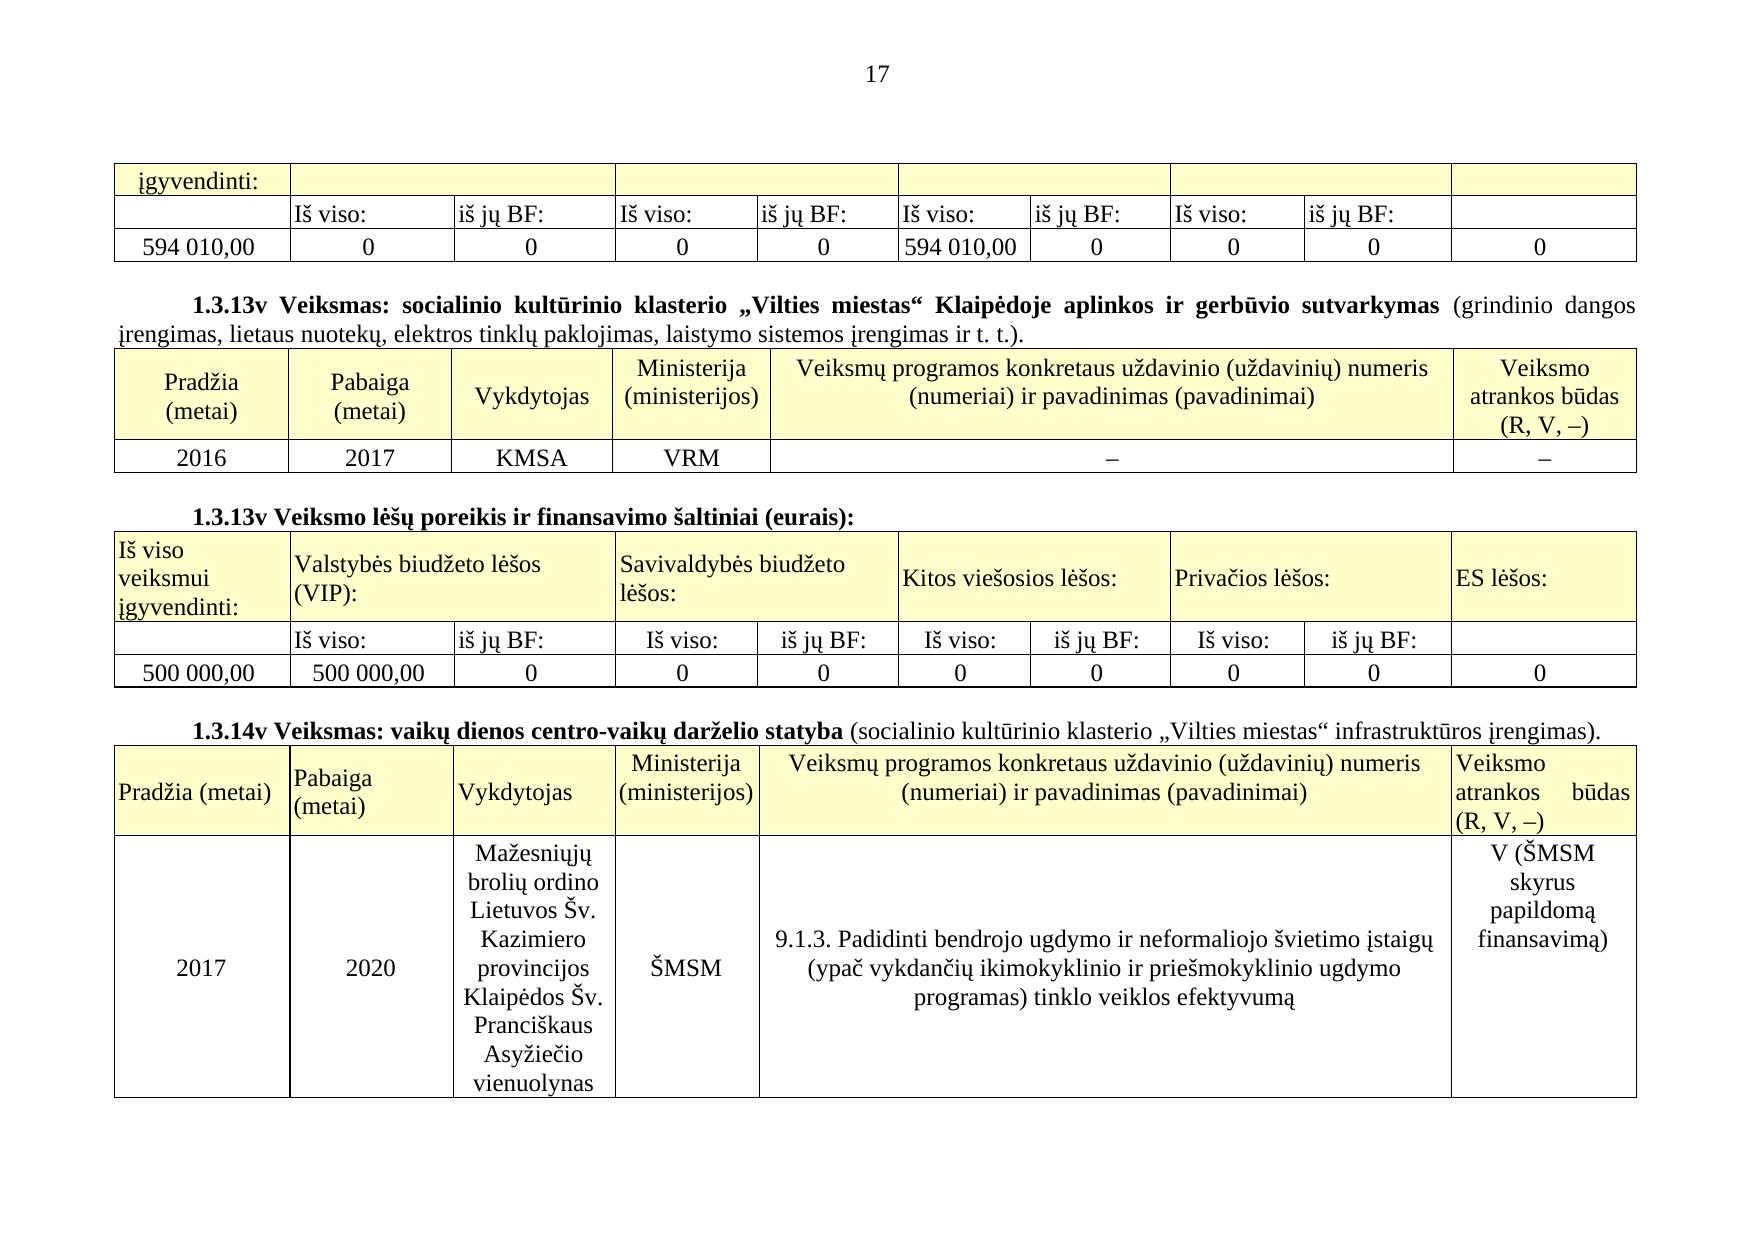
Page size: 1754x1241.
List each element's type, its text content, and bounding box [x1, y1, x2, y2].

table_cell iš jų BF: [758, 622, 898, 654]
table_header Iš viso veiksmui įgyvendinti: [115, 532, 290, 621]
table_cell 0 [1305, 229, 1451, 261]
table_cell [115, 622, 290, 654]
table_cell iš jų BF: [1031, 196, 1170, 228]
table_cell 2017 [289, 440, 451, 472]
table_cell [1452, 622, 1636, 654]
table_cell 0 [758, 655, 898, 686]
table_cell 500 000,00 [115, 655, 290, 686]
table_cell iš jų BF: [455, 622, 615, 654]
table_cell VRM [613, 440, 770, 472]
table_header įgyvendinti: [115, 164, 290, 195]
table_cell 0 [1452, 655, 1636, 686]
table_cell 2016 [115, 440, 288, 472]
table_header [616, 164, 898, 195]
table_cell Iš viso: [899, 622, 1030, 654]
table_header Vykdytojas [452, 349, 612, 439]
text 1.3.14v Veiksmas: vaikų dienos centro-vaikų darželio statyba (socialinio kultūrinio klasterio „Vilties miestas“ infrastruktūros įrengimas). [118, 716, 1636, 745]
table_header Veiksmų programos konkretaus uždavinio (uždavinių) numeris (numeriai) ir pavadinimas (pavadinimai) [771, 349, 1453, 439]
table_cell 2017 [115, 836, 289, 1097]
table_cell 0 [1305, 655, 1451, 686]
table_header Pradžia (metai) [115, 349, 288, 439]
table_cell 0 [455, 229, 615, 261]
table_cell 0 [616, 229, 757, 261]
table_header [291, 164, 615, 195]
table_cell 0 [291, 229, 454, 261]
table_cell 9.1.3. Padidinti bendrojo ugdymo ir neformaliojo švietimo įstaigų (ypač vykdančių ikimokyklinio ir priešmokyklinio ugdymo programas) tinklo veiklos efektyvumą [760, 836, 1451, 1097]
table_header Veiksmo atrankos būdas (R, V, –) [1452, 746, 1636, 834]
table_cell 2020 [291, 836, 453, 1097]
table_cell – [771, 440, 1453, 472]
table_header Pradžia (metai) [115, 746, 289, 834]
table_cell V (ŠMSM skyrus papildomą finansavimą) [1452, 836, 1636, 1097]
table_cell iš jų BF: [1305, 196, 1451, 228]
table_cell 594 010,00 [115, 229, 290, 261]
table_header Veiksmo atrankos būdas (R, V, –) [1454, 349, 1636, 439]
table_header [899, 164, 1170, 195]
table_cell – [1454, 440, 1636, 472]
table_header Veiksmų programos konkretaus uždavinio (uždavinių) numeris (numeriai) ir pavadinimas (pavadinimai) [760, 746, 1451, 834]
table_cell iš jų BF: [1031, 622, 1170, 654]
table_cell Iš viso: [616, 622, 757, 654]
table_header Ministerija (ministerijos) [613, 349, 770, 439]
text 1.3.13v Veiksmas: socialinio kultūrinio klasterio „Vilties miestas“ Klaipėdoje aplinkos ir gerbūvio sutvarkymas (grindinio dangos įrengimas, lietaus nuotekų, elektros tinklų paklojimas, laistymo sistemos įrengimas ir t. t.). [118, 290, 1636, 348]
table_header Valstybės biudžeto lėšos (VIP): [291, 532, 615, 621]
table_header Kitos viešosios lėšos: [899, 532, 1170, 621]
table_cell 0 [1452, 229, 1636, 261]
table_cell ŠMSM [616, 836, 759, 1097]
table_cell 0 [616, 655, 757, 686]
table_cell Iš viso: [1171, 196, 1304, 228]
table_cell 0 [758, 229, 898, 261]
table_header Privačios lėšos: [1171, 532, 1451, 621]
table_header Pabaiga (metai) [289, 349, 451, 439]
table_cell [115, 196, 290, 228]
table_header Ministerija (ministerijos) [616, 746, 759, 834]
table_cell 0 [1171, 229, 1304, 261]
table_cell 594 010,00 [899, 229, 1030, 261]
table_cell Iš viso: [291, 622, 454, 654]
table_cell iš jų BF: [1305, 622, 1451, 654]
table_cell 0 [1031, 229, 1170, 261]
table_cell 0 [455, 655, 615, 686]
table_header [1171, 164, 1451, 195]
table_cell Iš viso: [1171, 622, 1304, 654]
table_cell 500 000,00 [291, 655, 454, 686]
table_cell Iš viso: [291, 196, 454, 228]
table_header Vykdytojas [454, 746, 615, 834]
table_cell Iš viso: [616, 196, 757, 228]
table_cell iš jų BF: [455, 196, 615, 228]
table_cell iš jų BF: [758, 196, 898, 228]
table_cell 0 [1171, 655, 1304, 686]
table_cell Iš viso: [899, 196, 1030, 228]
table_header Savivaldybės biudžeto lėšos: [616, 532, 898, 621]
table_cell Mažesniųjų brolių ordino Lietuvos Šv. Kazimiero provincijos Klaipėdos Šv. Pranciškaus Asyžiečio vienuolynas [454, 836, 615, 1097]
table_cell [1452, 196, 1636, 228]
table_header [1452, 164, 1636, 195]
table_cell KMSA [452, 440, 612, 472]
table_header Pabaiga (metai) [291, 746, 453, 834]
text 1.3.13v Veiksmo lėšų poreikis ir finansavimo šaltiniai (eurais): [118, 502, 1636, 531]
table_cell 0 [899, 655, 1030, 686]
table_cell 0 [1031, 655, 1170, 686]
table_header ES lėšos: [1452, 532, 1636, 621]
